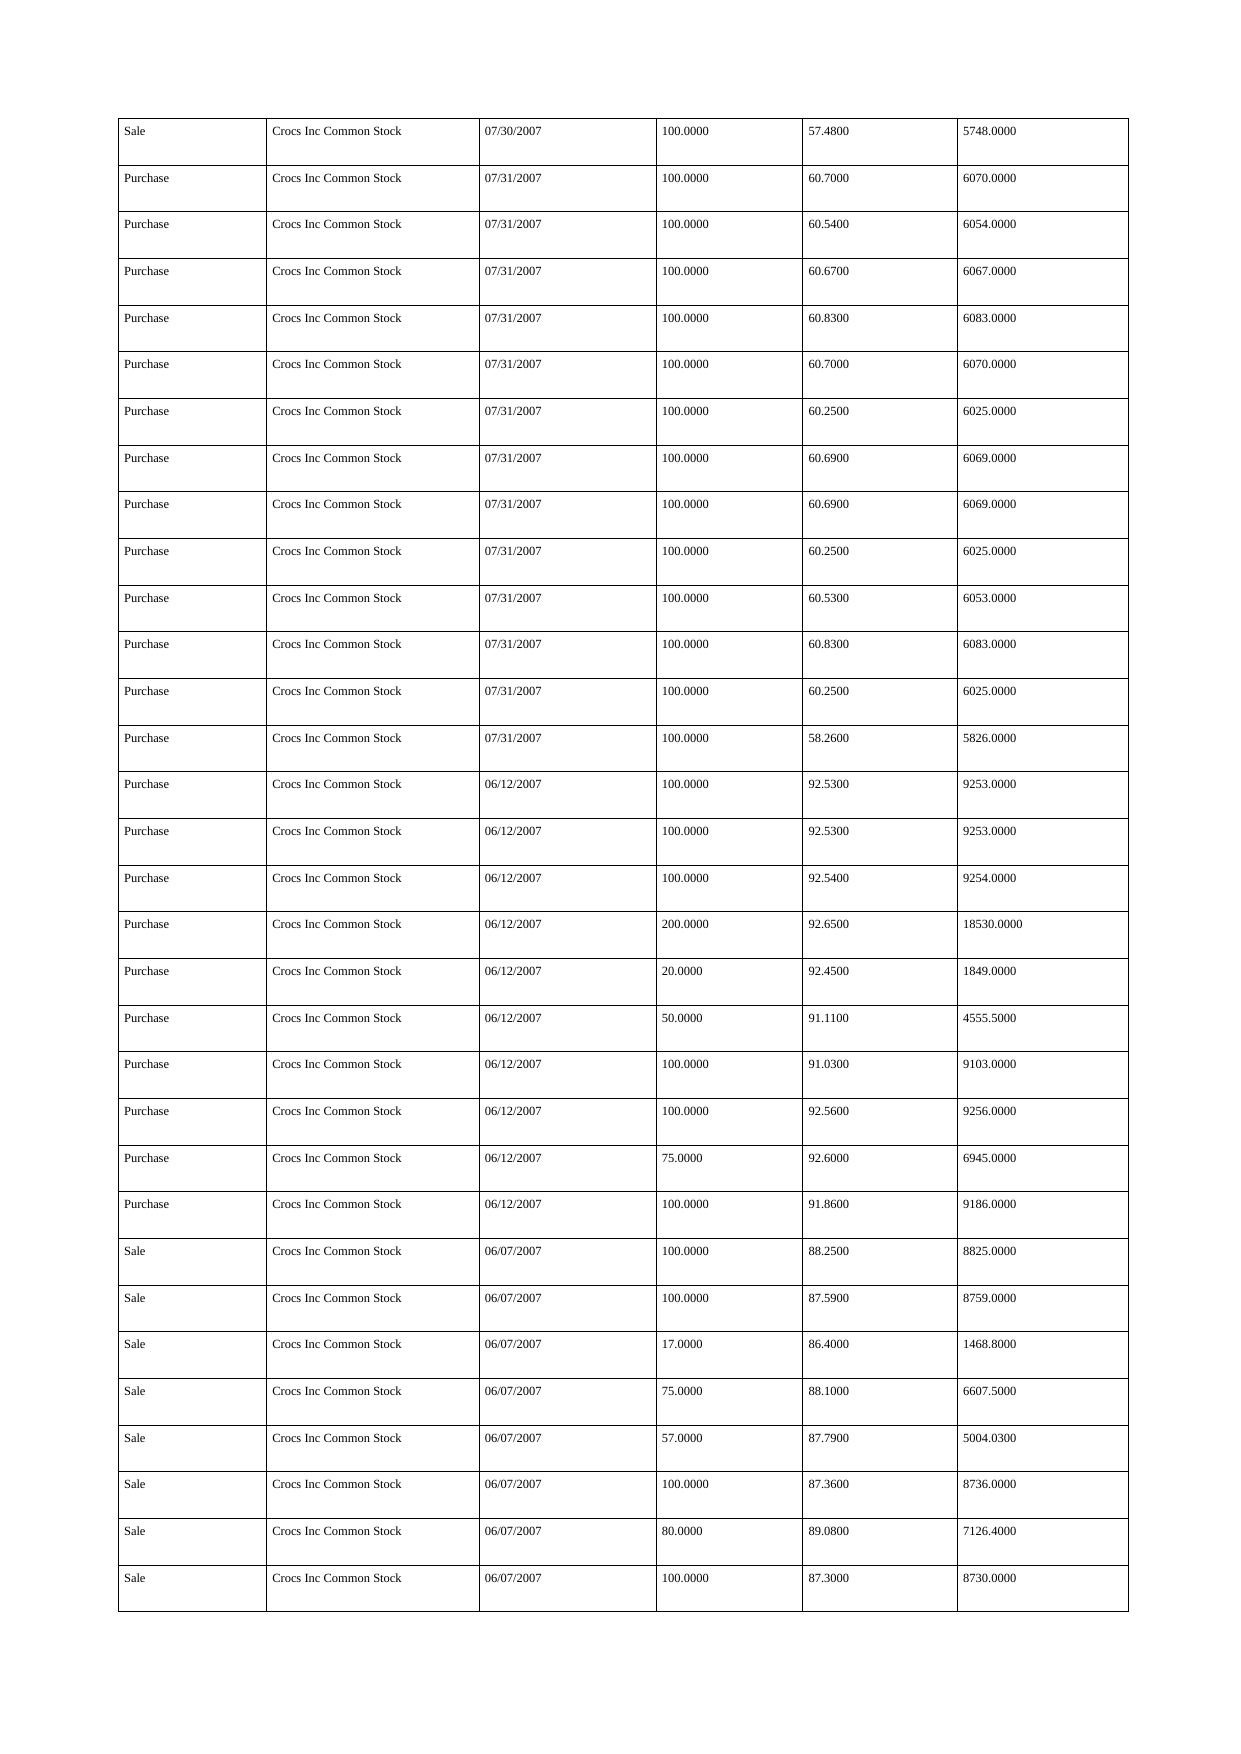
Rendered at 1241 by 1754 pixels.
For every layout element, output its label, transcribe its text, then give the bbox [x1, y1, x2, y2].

table_cell 100.0000 [657, 212, 802, 258]
table_cell 6945.0000 [958, 1146, 1128, 1191]
table_cell 07/31/2007 [480, 586, 656, 631]
table_cell Purchase [119, 212, 266, 258]
table_cell 18530.0000 [958, 912, 1128, 958]
table_cell Purchase [119, 959, 266, 1005]
table_cell Crocs Inc Common Stock [267, 959, 479, 1005]
table_cell Purchase [119, 586, 266, 631]
table_cell 60.6900 [803, 492, 957, 538]
table_cell 60.6900 [803, 446, 957, 491]
table_cell 87.7900 [803, 1426, 957, 1471]
table_cell Purchase [119, 446, 266, 491]
table_cell 06/12/2007 [480, 912, 656, 958]
table_cell 06/07/2007 [480, 1239, 656, 1285]
table_cell Crocs Inc Common Stock [267, 492, 479, 538]
table_cell 1849.0000 [958, 959, 1128, 1005]
table_cell 92.5300 [803, 819, 957, 865]
table_cell 100.0000 [657, 632, 802, 678]
table_cell 100.0000 [657, 772, 802, 818]
table_cell Crocs Inc Common Stock [267, 632, 479, 678]
table_cell 06/12/2007 [480, 866, 656, 911]
table_cell Sale [119, 1332, 266, 1378]
table_cell 06/12/2007 [480, 1192, 656, 1238]
table_cell Crocs Inc Common Stock [267, 1006, 479, 1051]
table_cell Crocs Inc Common Stock [267, 1286, 479, 1331]
table_cell Purchase [119, 352, 266, 398]
table_cell 8759.0000 [958, 1286, 1128, 1331]
table_cell 100.0000 [657, 119, 802, 165]
table_cell 89.0800 [803, 1519, 957, 1565]
table_cell 60.2500 [803, 679, 957, 725]
table_cell 100.0000 [657, 1239, 802, 1285]
table_cell 9254.0000 [958, 866, 1128, 911]
table_cell 100.0000 [657, 1566, 802, 1611]
table_cell Sale [119, 1239, 266, 1285]
table_cell Crocs Inc Common Stock [267, 679, 479, 725]
table_cell Purchase [119, 866, 266, 911]
table_cell 100.0000 [657, 1052, 802, 1098]
table_cell Purchase [119, 726, 266, 771]
table_cell Crocs Inc Common Stock [267, 866, 479, 911]
table_cell Sale [119, 1472, 266, 1518]
table_cell 92.5600 [803, 1099, 957, 1145]
table_cell 91.0300 [803, 1052, 957, 1098]
table_cell Purchase [119, 632, 266, 678]
table_cell 5748.0000 [958, 119, 1128, 165]
table_cell Purchase [119, 539, 266, 585]
table_cell 6069.0000 [958, 446, 1128, 491]
table_cell Sale [119, 1379, 266, 1425]
table_cell Crocs Inc Common Stock [267, 446, 479, 491]
table_cell 1468.8000 [958, 1332, 1128, 1378]
table_cell Purchase [119, 772, 266, 818]
table_cell Purchase [119, 399, 266, 445]
table_cell 100.0000 [657, 492, 802, 538]
table_cell 88.2500 [803, 1239, 957, 1285]
table_cell 60.8300 [803, 306, 957, 351]
table_cell 06/07/2007 [480, 1519, 656, 1565]
table_cell Crocs Inc Common Stock [267, 166, 479, 211]
table_cell Purchase [119, 1099, 266, 1145]
table_cell Crocs Inc Common Stock [267, 539, 479, 585]
table_cell 100.0000 [657, 399, 802, 445]
table_cell 6083.0000 [958, 306, 1128, 351]
table_cell Sale [119, 119, 266, 165]
table_cell Purchase [119, 166, 266, 211]
table_cell 6607.5000 [958, 1379, 1128, 1425]
table_cell 100.0000 [657, 726, 802, 771]
table_cell 9256.0000 [958, 1099, 1128, 1145]
table_cell 6083.0000 [958, 632, 1128, 678]
table_cell 07/31/2007 [480, 492, 656, 538]
table_cell 100.0000 [657, 819, 802, 865]
table_cell 100.0000 [657, 1472, 802, 1518]
table_cell 75.0000 [657, 1379, 802, 1425]
table_cell 6070.0000 [958, 166, 1128, 211]
table_cell Crocs Inc Common Stock [267, 1426, 479, 1471]
table_cell 06/07/2007 [480, 1379, 656, 1425]
table_cell Crocs Inc Common Stock [267, 912, 479, 958]
table_cell Crocs Inc Common Stock [267, 1566, 479, 1611]
table_cell Crocs Inc Common Stock [267, 1099, 479, 1145]
table_cell 6025.0000 [958, 399, 1128, 445]
table_cell 07/31/2007 [480, 632, 656, 678]
table_cell 6025.0000 [958, 679, 1128, 725]
table_cell 07/31/2007 [480, 352, 656, 398]
table_cell 07/30/2007 [480, 119, 656, 165]
table_cell Purchase [119, 912, 266, 958]
table_cell 5826.0000 [958, 726, 1128, 771]
table_cell Purchase [119, 679, 266, 725]
table_cell 100.0000 [657, 679, 802, 725]
table_cell 07/31/2007 [480, 259, 656, 305]
table_cell 06/07/2007 [480, 1286, 656, 1331]
table_cell Purchase [119, 306, 266, 351]
table_cell Purchase [119, 492, 266, 538]
table_cell 92.5400 [803, 866, 957, 911]
table_cell 5004.0300 [958, 1426, 1128, 1471]
table_cell 92.5300 [803, 772, 957, 818]
table_cell 57.4800 [803, 119, 957, 165]
table_cell Crocs Inc Common Stock [267, 1192, 479, 1238]
table_cell 07/31/2007 [480, 212, 656, 258]
table_cell Crocs Inc Common Stock [267, 772, 479, 818]
table_cell Sale [119, 1566, 266, 1611]
table_cell Sale [119, 1426, 266, 1471]
table_cell 100.0000 [657, 1192, 802, 1238]
table_cell Crocs Inc Common Stock [267, 306, 479, 351]
table_cell 100.0000 [657, 866, 802, 911]
table_cell 06/12/2007 [480, 1099, 656, 1145]
table_cell 17.0000 [657, 1332, 802, 1378]
table_cell 7126.4000 [958, 1519, 1128, 1565]
table_cell 60.7000 [803, 166, 957, 211]
table_cell 100.0000 [657, 306, 802, 351]
table_cell 6070.0000 [958, 352, 1128, 398]
table_cell Crocs Inc Common Stock [267, 1052, 479, 1098]
table_cell Purchase [119, 1192, 266, 1238]
table_cell 100.0000 [657, 446, 802, 491]
table_cell 75.0000 [657, 1146, 802, 1191]
table_cell Crocs Inc Common Stock [267, 399, 479, 445]
table_cell 9253.0000 [958, 819, 1128, 865]
table_cell Crocs Inc Common Stock [267, 1146, 479, 1191]
table_cell 60.2500 [803, 539, 957, 585]
table_cell 9186.0000 [958, 1192, 1128, 1238]
table_cell 80.0000 [657, 1519, 802, 1565]
table_cell 60.8300 [803, 632, 957, 678]
table_cell 87.3600 [803, 1472, 957, 1518]
table_cell Purchase [119, 1052, 266, 1098]
table_cell 6053.0000 [958, 586, 1128, 631]
table_cell 92.6500 [803, 912, 957, 958]
table_cell Sale [119, 1286, 266, 1331]
table_cell 07/31/2007 [480, 399, 656, 445]
table_cell 50.0000 [657, 1006, 802, 1051]
table_cell 06/07/2007 [480, 1332, 656, 1378]
table_cell 8825.0000 [958, 1239, 1128, 1285]
table_cell 91.8600 [803, 1192, 957, 1238]
table_cell 07/31/2007 [480, 306, 656, 351]
table_cell 87.5900 [803, 1286, 957, 1331]
table_cell 20.0000 [657, 959, 802, 1005]
table_cell 92.4500 [803, 959, 957, 1005]
table_cell 60.2500 [803, 399, 957, 445]
table_cell Sale [119, 1519, 266, 1565]
table_cell 100.0000 [657, 166, 802, 211]
table_cell Crocs Inc Common Stock [267, 726, 479, 771]
table_cell 06/12/2007 [480, 772, 656, 818]
table_cell 06/12/2007 [480, 1052, 656, 1098]
table_cell 06/12/2007 [480, 1146, 656, 1191]
table_cell Purchase [119, 1146, 266, 1191]
table_cell 6025.0000 [958, 539, 1128, 585]
table_cell Crocs Inc Common Stock [267, 119, 479, 165]
table_cell Purchase [119, 819, 266, 865]
table_cell 6069.0000 [958, 492, 1128, 538]
table_cell 8736.0000 [958, 1472, 1128, 1518]
table_cell 06/07/2007 [480, 1426, 656, 1471]
table_cell 06/12/2007 [480, 1006, 656, 1051]
table_cell Crocs Inc Common Stock [267, 586, 479, 631]
table_cell 86.4000 [803, 1332, 957, 1378]
table_cell 06/12/2007 [480, 819, 656, 865]
table_cell 58.2600 [803, 726, 957, 771]
table_cell 8730.0000 [958, 1566, 1128, 1611]
table_cell 6067.0000 [958, 259, 1128, 305]
table_cell Crocs Inc Common Stock [267, 352, 479, 398]
table_cell 100.0000 [657, 539, 802, 585]
table_cell 06/07/2007 [480, 1566, 656, 1611]
table_cell 88.1000 [803, 1379, 957, 1425]
table_cell Purchase [119, 1006, 266, 1051]
table_cell 9253.0000 [958, 772, 1128, 818]
table_cell 6054.0000 [958, 212, 1128, 258]
table_cell 07/31/2007 [480, 446, 656, 491]
table_cell 100.0000 [657, 352, 802, 398]
table_cell 60.6700 [803, 259, 957, 305]
table_cell Crocs Inc Common Stock [267, 259, 479, 305]
table_cell Crocs Inc Common Stock [267, 1472, 479, 1518]
table_cell 07/31/2007 [480, 539, 656, 585]
table_cell 60.5300 [803, 586, 957, 631]
table_cell 92.6000 [803, 1146, 957, 1191]
table_cell Crocs Inc Common Stock [267, 1519, 479, 1565]
table_cell Crocs Inc Common Stock [267, 212, 479, 258]
table_cell Crocs Inc Common Stock [267, 1332, 479, 1378]
table_cell 87.3000 [803, 1566, 957, 1611]
table_cell Crocs Inc Common Stock [267, 819, 479, 865]
table_cell 100.0000 [657, 259, 802, 305]
table_cell 200.0000 [657, 912, 802, 958]
table_cell 91.1100 [803, 1006, 957, 1051]
table_cell 9103.0000 [958, 1052, 1128, 1098]
table_cell 57.0000 [657, 1426, 802, 1471]
table_cell 100.0000 [657, 1286, 802, 1331]
table_cell 07/31/2007 [480, 679, 656, 725]
table_cell 100.0000 [657, 1099, 802, 1145]
table_cell Purchase [119, 259, 266, 305]
table_cell 60.7000 [803, 352, 957, 398]
table_cell 06/12/2007 [480, 959, 656, 1005]
table_cell Crocs Inc Common Stock [267, 1239, 479, 1285]
table_cell 100.0000 [657, 586, 802, 631]
table_cell 07/31/2007 [480, 726, 656, 771]
table_cell Crocs Inc Common Stock [267, 1379, 479, 1425]
table_cell 4555.5000 [958, 1006, 1128, 1051]
table_cell 06/07/2007 [480, 1472, 656, 1518]
table_cell 60.5400 [803, 212, 957, 258]
table_cell 07/31/2007 [480, 166, 656, 211]
